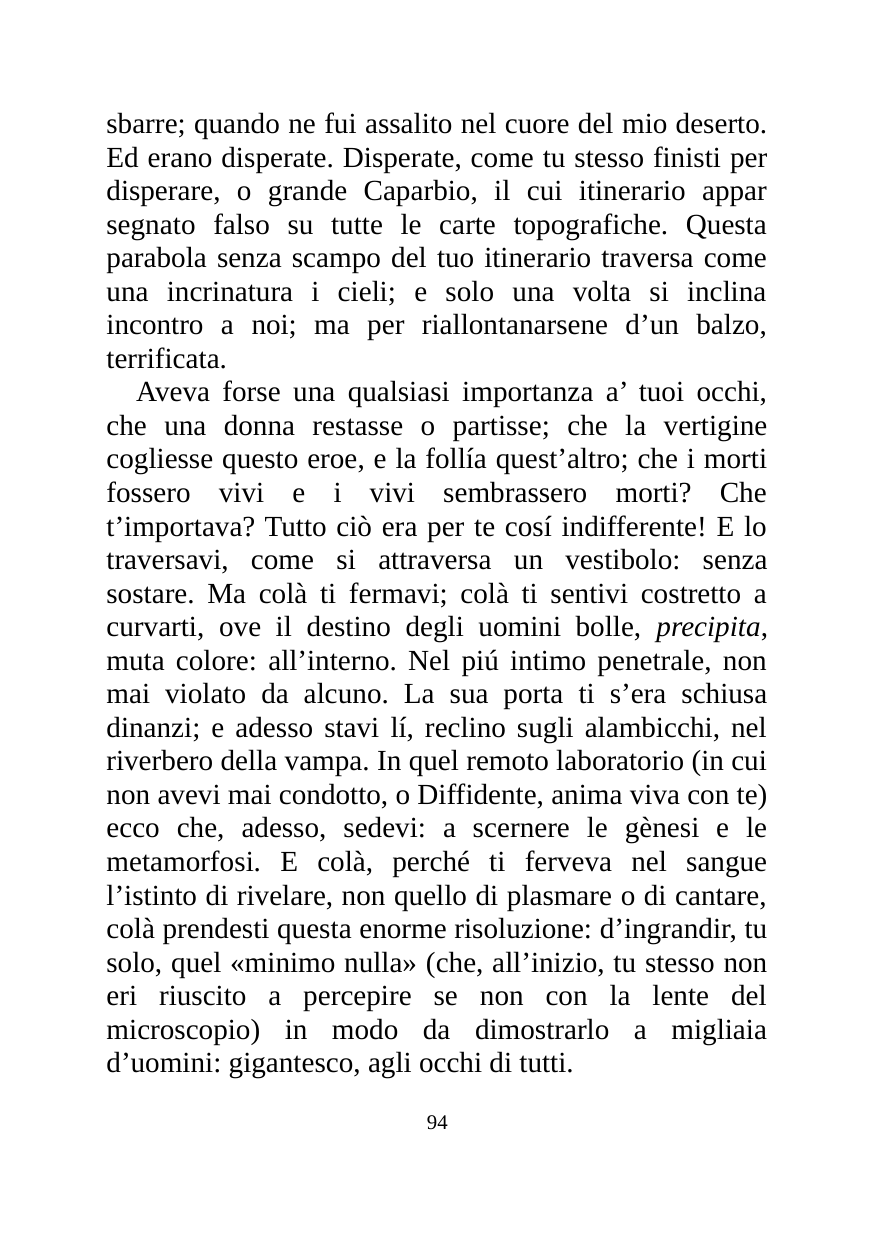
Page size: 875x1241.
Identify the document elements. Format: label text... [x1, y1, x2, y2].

text Aveva forse una qualsiasi importanza a’ tuoi occhi, che una donna restasse o partisse; che la vertigine cogliesse questo eroe, e la follía quest’altro; che i morti fossero vivi e i vivi sembrassero morti? Che t’importava? Tutto ciò era per te cosí indifferente! E lo traversavi, come si attraversa un vestibolo: senza sostare. Ma colà ti fermavi; colà ti sentivi costretto a curvarti, ove il destino degli uomini bolle, precipita, muta colore: all’interno. Nel piú intimo penetrale, non mai violato da alcuno. La sua porta ti s’era schiusa dinanzi; e adesso stavi lí, reclino sugli alambicchi, nel riverbero della vampa. In quel remoto laboratorio (in cui non avevi mai condotto, o Diffidente, anima viva con te) ecco che, adesso, sedevi: a scernere le gènesi e le metamorfosi. E colà, perché ti ferveva nel sangue l’istinto di rivelare, non quello di plasmare o di cantare, colà prendesti questa enorme risoluzione: d’ingrandir, tu solo, quel «minimo nulla» (che, all’inizio, tu stesso non eri riuscito a percepire se non con la lente del microscopio) in modo da dimostrarlo a migliaia d’uomini: gigantesco, agli occhi di tutti. [106, 374, 768, 1079]
text sbarre; quando ne fui assalito nel cuore del mio deserto. Ed erano disperate. Disperate, come tu stesso finisti per disperare, o grande Caparbio, il cui itinerario appar segnato falso su tutte le carte topografiche. Questa parabola senza scampo del tuo itinerario traversa come una incrinatura i cieli; e solo una volta si inclina incontro a noi; ma per riallontanarsene d’un balzo, terrificata. [106, 106, 768, 374]
